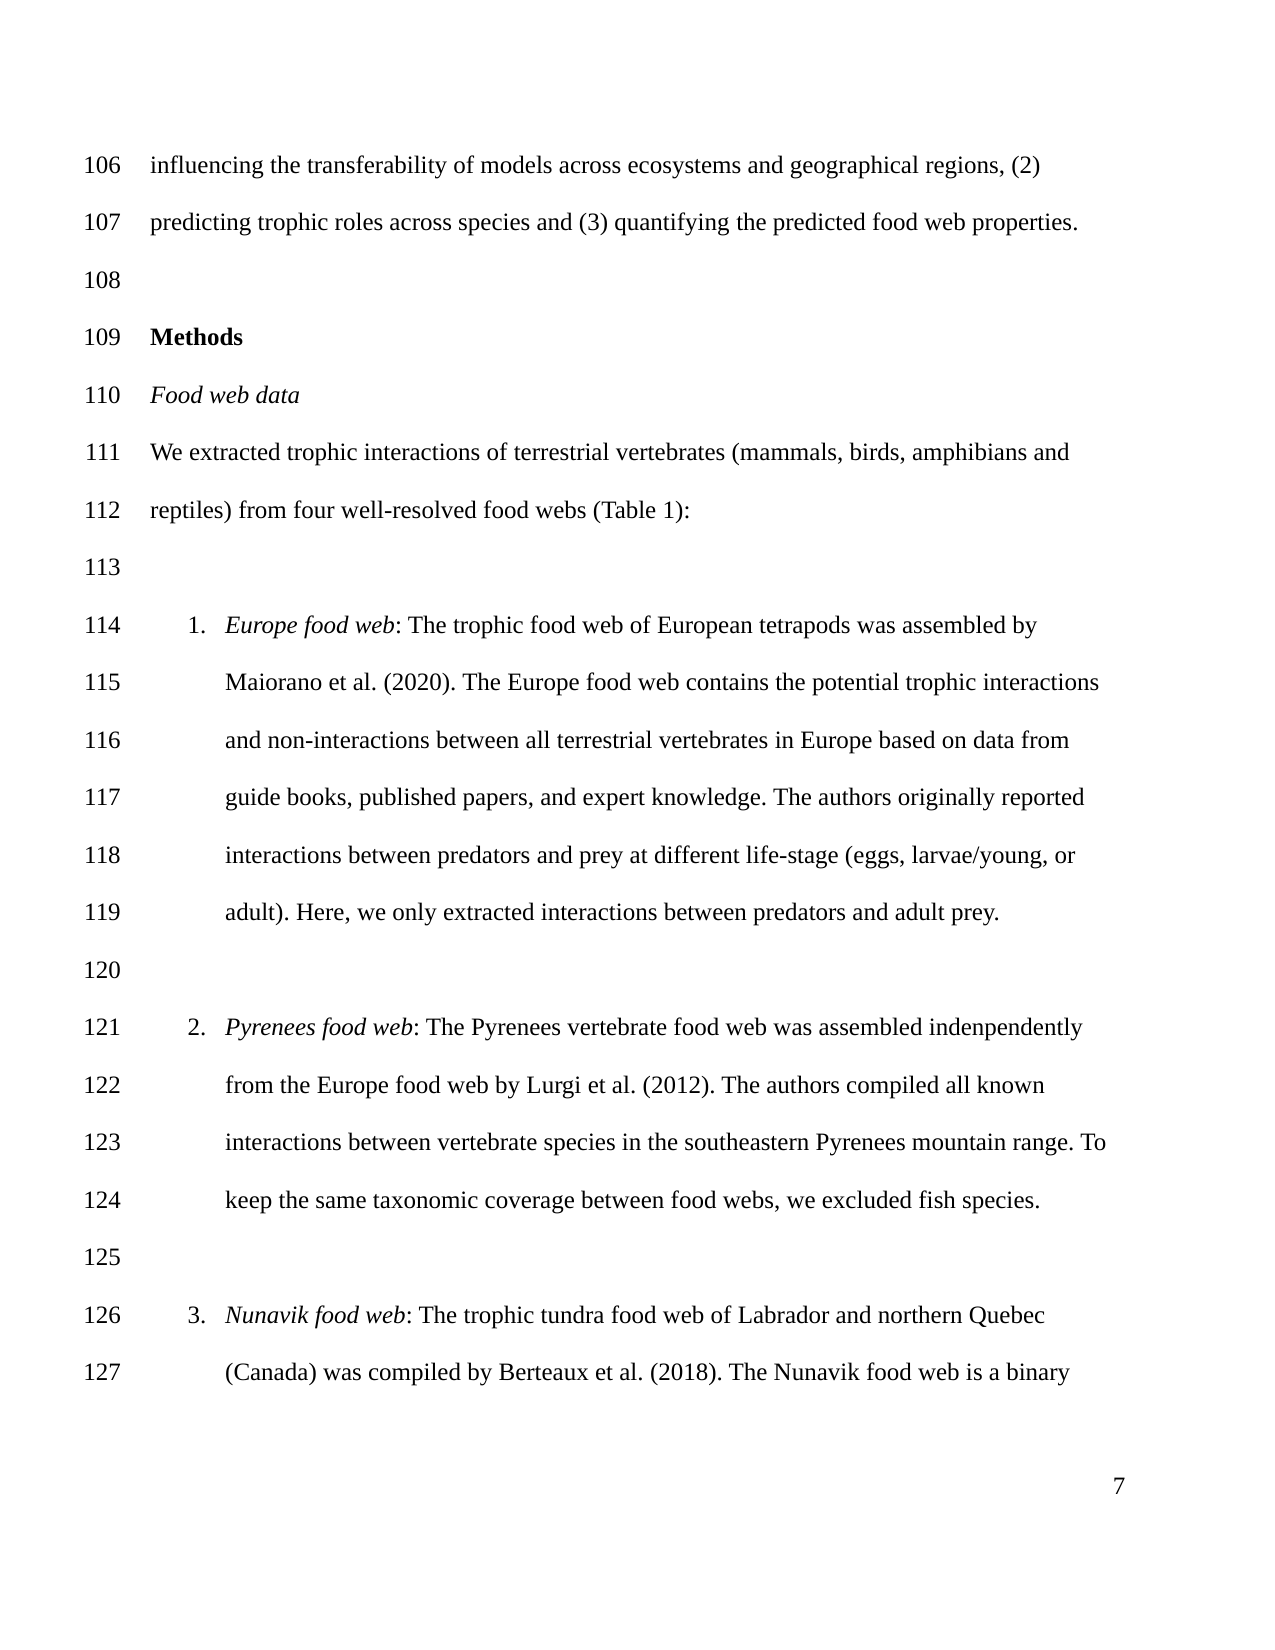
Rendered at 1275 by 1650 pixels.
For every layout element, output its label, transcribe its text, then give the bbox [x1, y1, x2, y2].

text influencing the transferability of models across ecosystems and geographical regions, (2) predicting trophic roles across species and (3) quantifying the predicted food web properties. [150, 150, 1125, 236]
list Europe food web: The trophic food web of European tetrapods was assembled by Maiorano et al. (2020). The Europe food web contains the potential trophic interactions and non-interactions between all terrestrial vertebrates in Europe based on data from guide books, published papers, and expert knowledge. The authors originally reported interactions between predators and prey at different life-stage (eggs, larvae/young, or adult). Here, we only extracted interactions between predators and adult prey. [187, 610, 1125, 926]
text We extracted trophic interactions of terrestrial vertebrates (mammals, birds, amphibians and reptiles) from four well-resolved food webs (Table 1): [150, 437, 1125, 524]
text Food web data [150, 380, 1125, 409]
list Nunavik food web: The trophic tundra food web of Labrador and northern Quebec (Canada) was compiled by Berteaux et al. (2018). The Nunavik food web is a binary [187, 1300, 1125, 1386]
text Methods [150, 322, 1125, 351]
list Pyrenees food web: The Pyrenees vertebrate food web was assembled indenpendently from the Europe food web by Lurgi et al. (2012). The authors compiled all known interactions between vertebrate species in the southeastern Pyrenees mountain range. To keep the same taxonomic coverage between food webs, we excluded fish species. [187, 1012, 1125, 1214]
